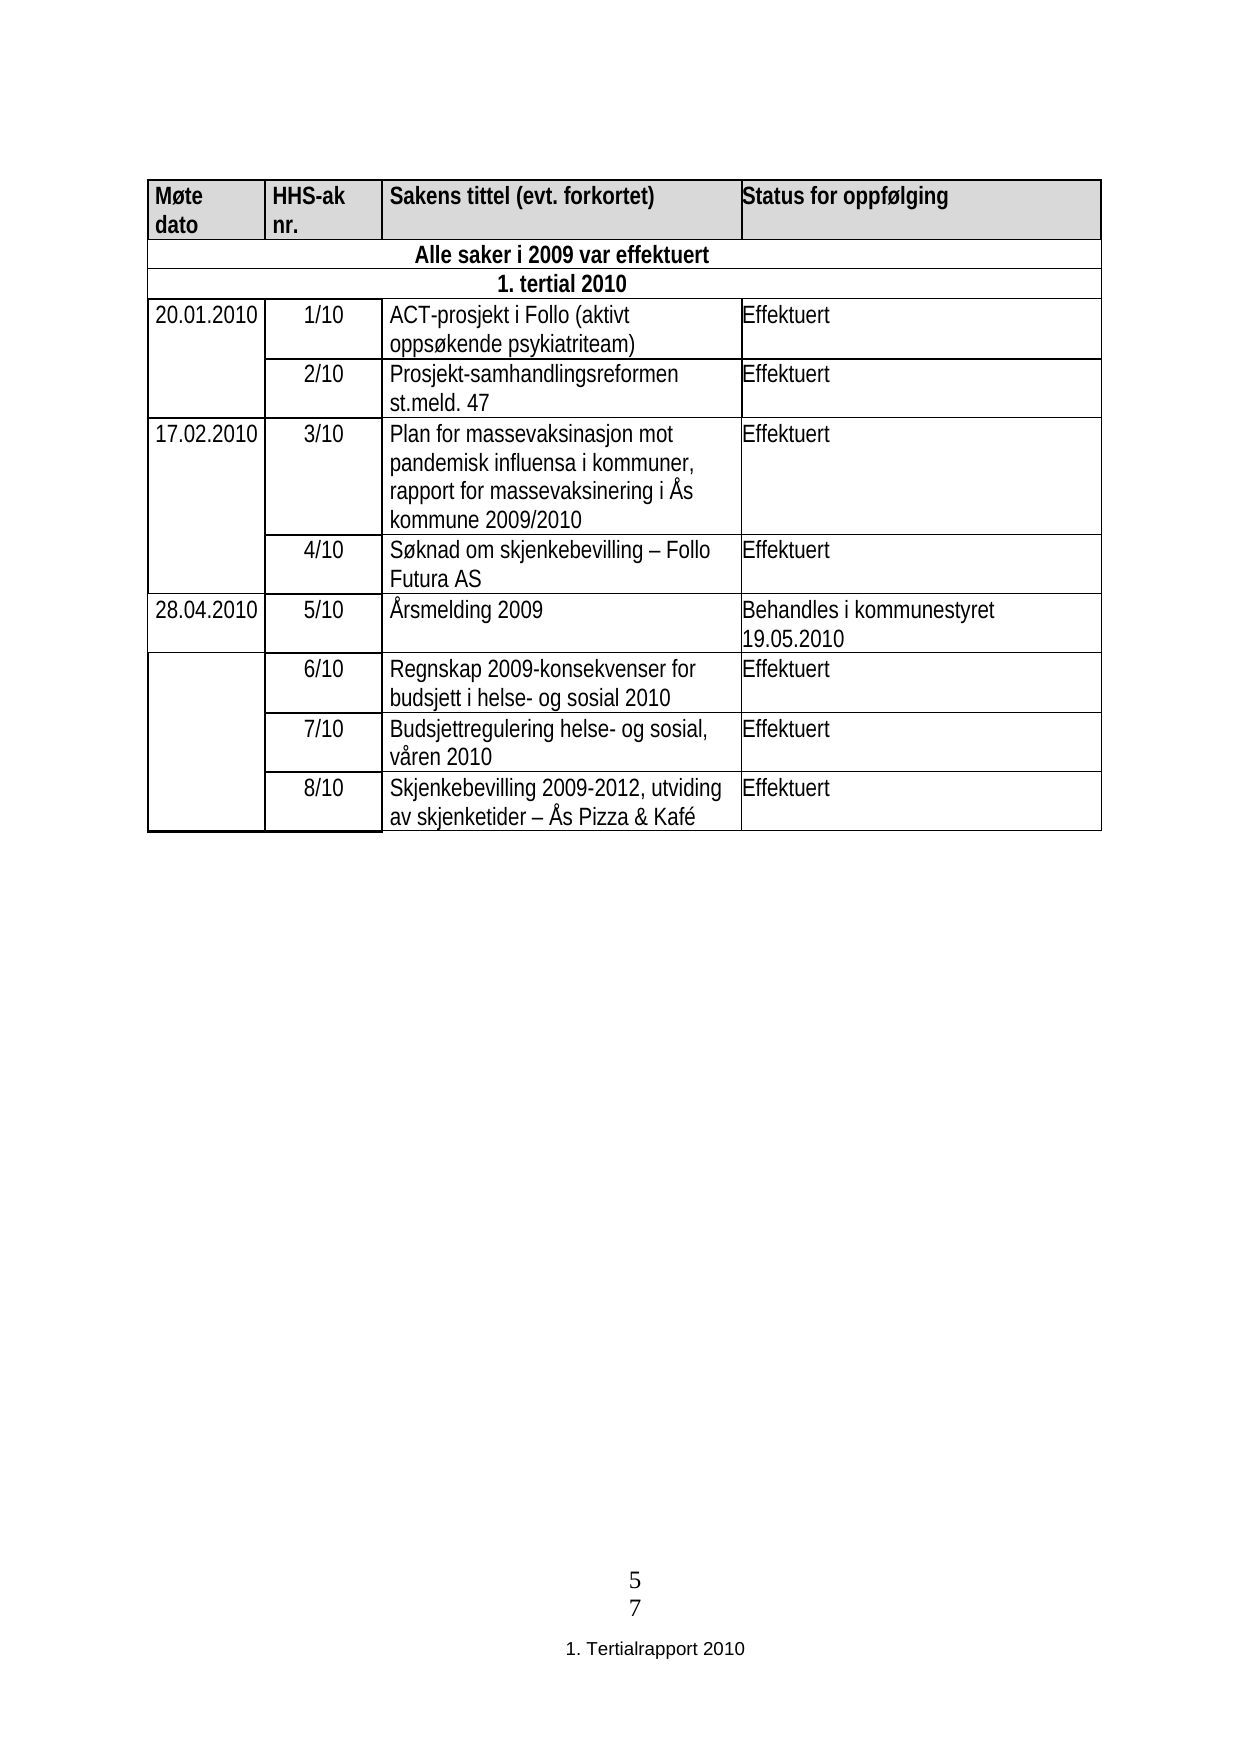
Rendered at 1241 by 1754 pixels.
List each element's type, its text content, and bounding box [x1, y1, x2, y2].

table_cell [149, 712, 264, 771]
table_cell 20.01.2010 [149, 300, 264, 357]
table_cell 7/10 [266, 714, 381, 771]
table_cell Effektuert [743, 299, 1101, 357]
table_cell 17.02.2010 [149, 419, 264, 533]
table_cell Årsmelding 2009 [383, 594, 741, 652]
table_cell 8/10 [266, 773, 381, 830]
table_cell [149, 358, 264, 417]
table_cell [742, 269, 1101, 298]
table_cell Effektuert [742, 713, 1101, 771]
table_cell Alle saker i 2009 var effektuert [382, 240, 742, 268]
table_cell Skjenkebevilling 2009-2012, utviding av skjenketider – Ås Pizza & Kafé [383, 772, 741, 830]
table_cell [149, 653, 264, 712]
table_cell [149, 534, 264, 593]
table_cell [149, 771, 264, 830]
table_cell Effektuert [742, 535, 1101, 593]
table_cell [148, 269, 265, 298]
table_cell Effektuert [742, 418, 1101, 533]
table_cell 1/10 [266, 300, 381, 357]
table_cell Effektuert [743, 360, 1101, 417]
table_cell 1. tertial 2010 [382, 269, 742, 298]
table_cell [148, 240, 265, 268]
table_cell [742, 240, 1101, 268]
table_header Møte dato [149, 181, 264, 239]
table_cell Søknad om skjenkebevilling – Follo Futura AS [383, 535, 741, 593]
table_cell 4/10 [266, 536, 381, 593]
table_cell Prosjekt-samhandlingsreformen st.meld. 47 [383, 360, 741, 417]
table_cell Plan for massevaksinasjon mot pandemisk influensa i kommuner, rapport for massevaksinering i Ås kommune 2009/2010 [383, 418, 741, 533]
table_cell Budsjettregulering helse- og sosial, våren 2010 [383, 713, 741, 771]
table_cell 3/10 [266, 419, 381, 533]
table_cell Behandles i kommunestyret 19.05.2010 [742, 594, 1101, 652]
table_header Status for oppfølging [743, 181, 1100, 239]
table_cell [265, 240, 382, 268]
table_cell 5/10 [266, 595, 381, 652]
table_cell [265, 269, 382, 298]
table_header Sakens tittel (evt. forkortet) [383, 181, 741, 239]
table_header HHS-ak nr. [266, 181, 381, 239]
table_cell 28.04.2010 [148, 594, 264, 652]
table_cell ACT-prosjekt i Follo (aktivt oppsøkende psykiatriteam) [383, 299, 741, 357]
table_cell 2/10 [266, 360, 381, 417]
table_cell Regnskap 2009-konsekvenser for budsjett i helse- og sosial 2010 [383, 653, 741, 712]
table_cell Effektuert [742, 653, 1101, 712]
table_cell 6/10 [266, 654, 381, 712]
table_cell Effektuert [742, 772, 1101, 830]
